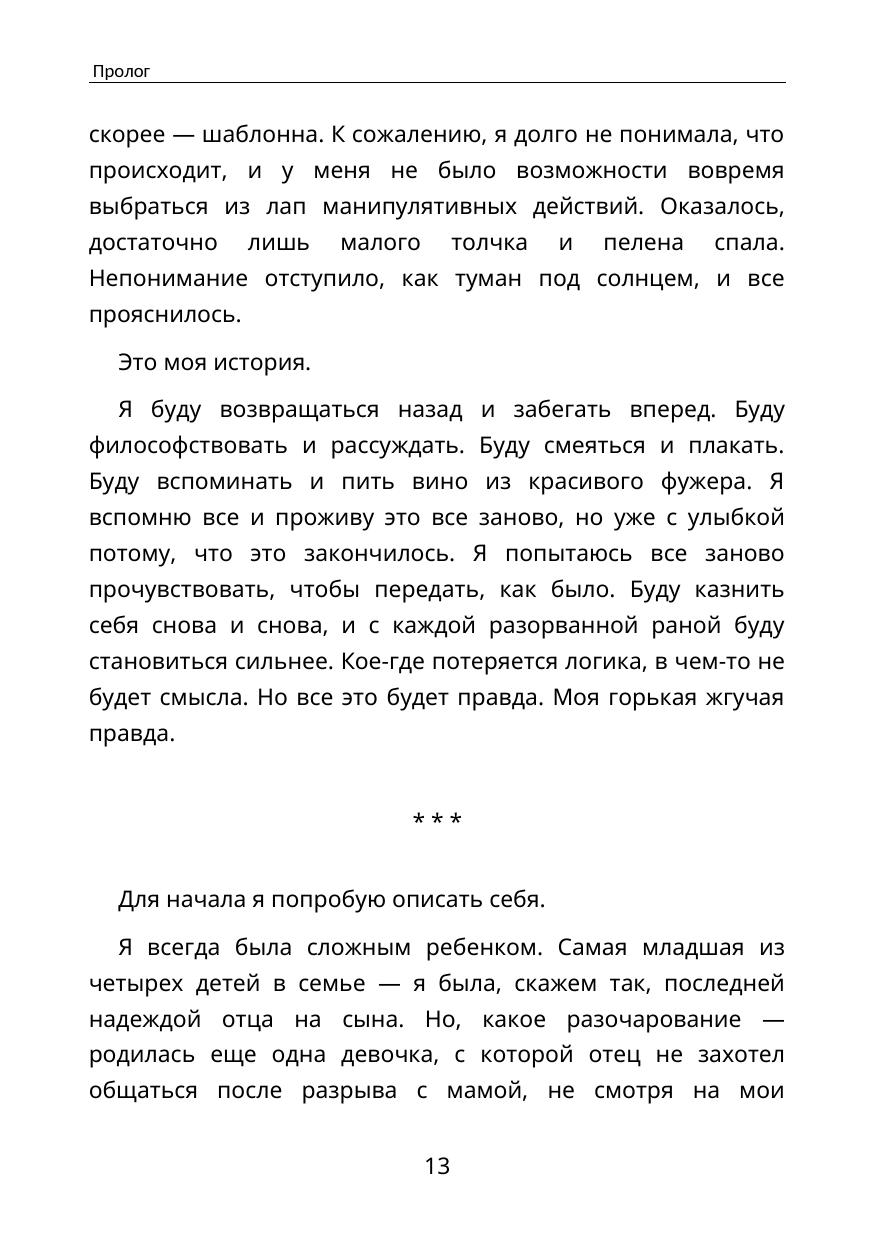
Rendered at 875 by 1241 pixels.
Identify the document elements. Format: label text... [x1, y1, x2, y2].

text скорее — шаблонна. К сожалению, я долго не понимала, что происходит, и у меня не было возможности вовремя выбраться из лап манипулятивных действий. Оказалось, достаточно лишь малого толчка и пелена спала. Непонимание отступило, как туман под солнцем, и все прояснилось. [88, 118, 786, 329]
text Это моя история. [88, 345, 786, 377]
text Я буду возвращаться назад и забегать вперед. Буду философствовать и рассуждать. Буду смеяться и плакать. Буду вспоминать и пить вино из красивого фужера. Я вспомню все и проживу это все заново, но уже с улыбкой потому, что это закончилось. Я попытаюсь все заново прочувствовать, чтобы передать, как было. Буду казнить себя снова и снова, и с каждой разорванной раной буду становиться сильнее. Кое-где потеряется логика, в чем-то не будет смысла. Но все это будет правда. Моя горькая жгучая правда. [88, 393, 786, 748]
text Я всегда была сложным ребенком. Самая младшая из четырех детей в семье — я была, скажем так, последней надеждой отца на сына. Но, какое разочарование — родилась еще одна девочка, с которой отец не захотел общаться после разрыва с мамой, не смотря на мои [88, 931, 786, 1106]
text Для начала я попробую описать себя. [88, 883, 786, 914]
subtitle * * * [88, 806, 786, 837]
